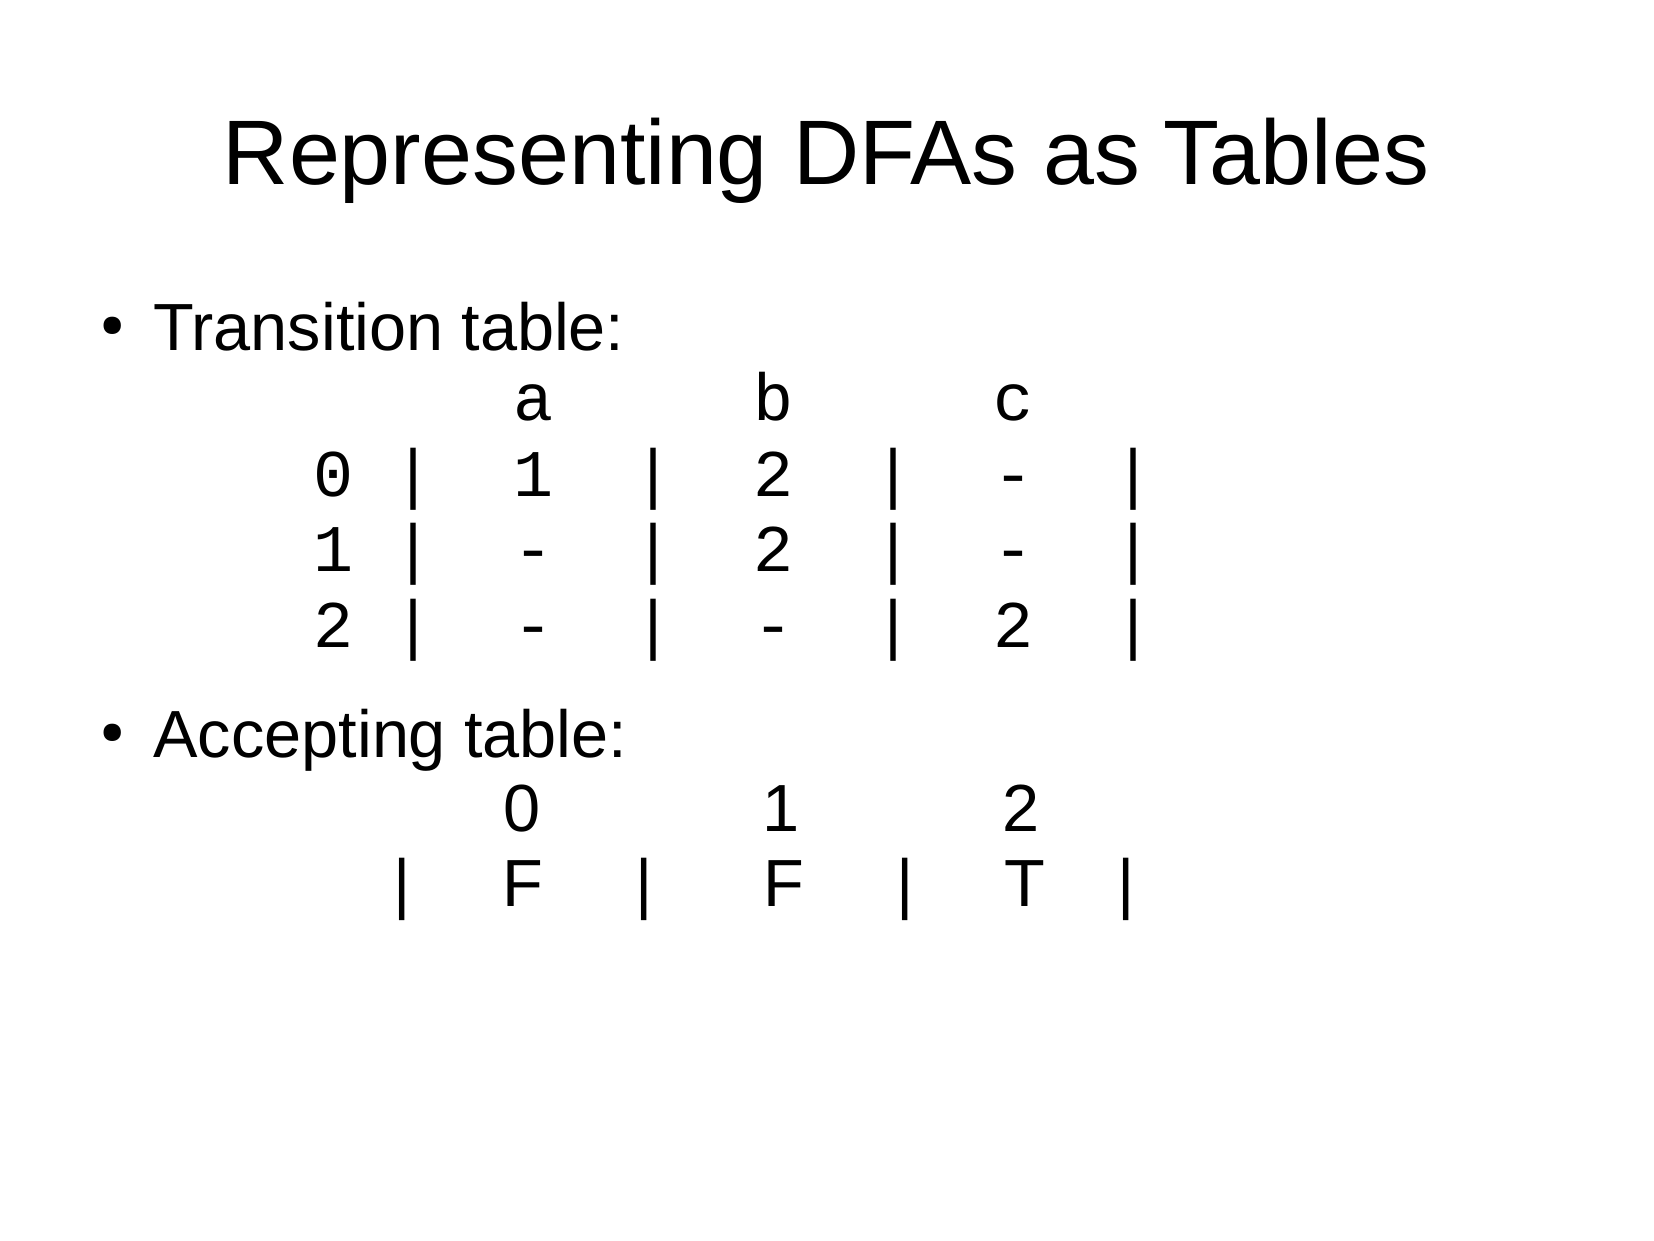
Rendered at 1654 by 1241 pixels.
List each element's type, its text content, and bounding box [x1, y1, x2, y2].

list Transition table: a b c 0 | 1 | 2 | - | 1 | - | 2 | - | 2 | - | - | 2 | Accepting table: 0 1 2 | F | F | T | [82, 290, 1571, 1010]
title Representing DFAs as Tables [82, 49, 1571, 257]
